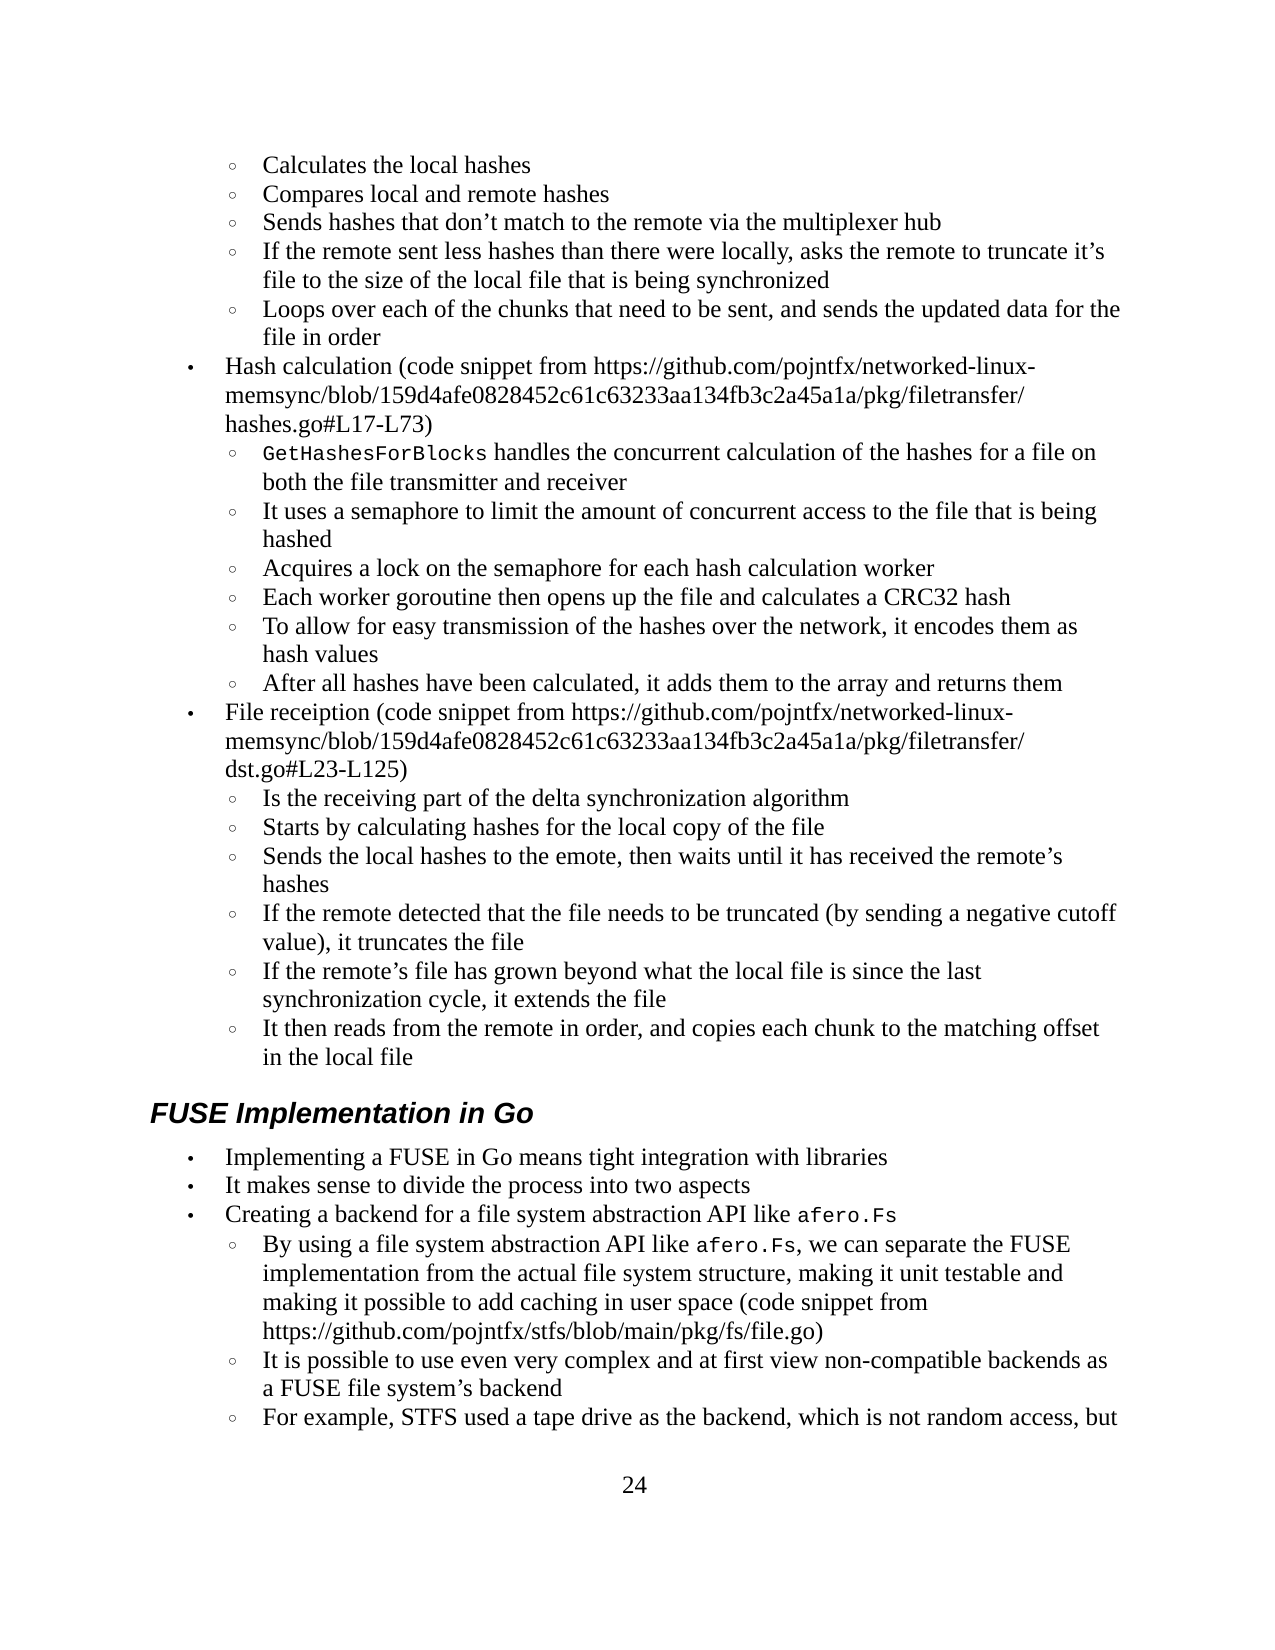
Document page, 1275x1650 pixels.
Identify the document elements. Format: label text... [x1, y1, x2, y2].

list Sends the local hashes to the emote, then waits until it has received the remote’s hashes [225, 841, 1125, 898]
list Acquires a lock on the semaphore for each hash calculation worker [225, 553, 1125, 582]
list Creating a backend for a file system abstraction API like afero.Fs [187, 1199, 1125, 1229]
list It makes sense to divide the process into two aspects [187, 1171, 1125, 1199]
list It uses a semaphore to limit the amount of concurrent access to the file that is being hashed [225, 496, 1125, 553]
list File receiption (code snippet from https://github.com/pojntfx/networked-linux-memsync/blob/159d4afe0828452c61c63233aa134fb3c2a45a1a/pkg/filetransfer/dst.go#L23-L125) [187, 697, 1125, 783]
list Compares local and remote hashes [225, 179, 1125, 207]
list Hash calculation (code snippet from https://github.com/pojntfx/networked-linux-memsync/blob/159d4afe0828452c61c63233aa134fb3c2a45a1a/pkg/filetransfer/hashes.go#L17-L73) [187, 351, 1125, 437]
list Loops over each of the chunks that need to be sent, and sends the updated data for the file in order [225, 294, 1125, 351]
list Sends hashes that don’t match to the remote via the multiplexer hub [225, 207, 1125, 236]
list By using a file system abstraction API like afero.Fs, we can separate the FUSE implementation from the actual file system structure, making it unit testable and making it possible to add caching in user space (code snippet from https://github.com/pojntfx/stfs/blob/main/pkg/fs/file.go) [225, 1229, 1125, 1345]
list It then reads from the remote in order, and copies each chunk to the matching offset in the local file [225, 1013, 1125, 1071]
list If the remote’s file has grown beyond what the local file is since the last synchronization cycle, it extends the file [225, 956, 1125, 1013]
list It is possible to use even very complex and at first view non-compatible backends as a FUSE file system’s backend [225, 1345, 1125, 1402]
list If the remote sent less hashes than there were locally, asks the remote to truncate it’s file to the size of the local file that is being synchronized [225, 236, 1125, 294]
list For example, STFS used a tape drive as the backend, which is not random access, but [225, 1402, 1125, 1431]
subtitle FUSE Implementation in Go [150, 1096, 1125, 1129]
list Is the receiving part of the delta synchronization algorithm [225, 783, 1125, 812]
list GetHashesForBlocks handles the concurrent calculation of the hashes for a file on both the file transmitter and receiver [225, 437, 1125, 496]
list Each worker goroutine then opens up the file and calculates a CRC32 hash [225, 582, 1125, 611]
list If the remote detected that the file needs to be truncated (by sending a negative cutoff value), it truncates the file [225, 898, 1125, 956]
list Implementing a FUSE in Go means tight integration with libraries [187, 1142, 1125, 1171]
list Calculates the local hashes [225, 150, 1125, 179]
list To allow for easy transmission of the hashes over the network, it encodes them as hash values [225, 611, 1125, 668]
list Starts by calculating hashes for the local copy of the file [225, 812, 1125, 841]
list After all hashes have been calculated, it adds them to the array and returns them [225, 668, 1125, 697]
